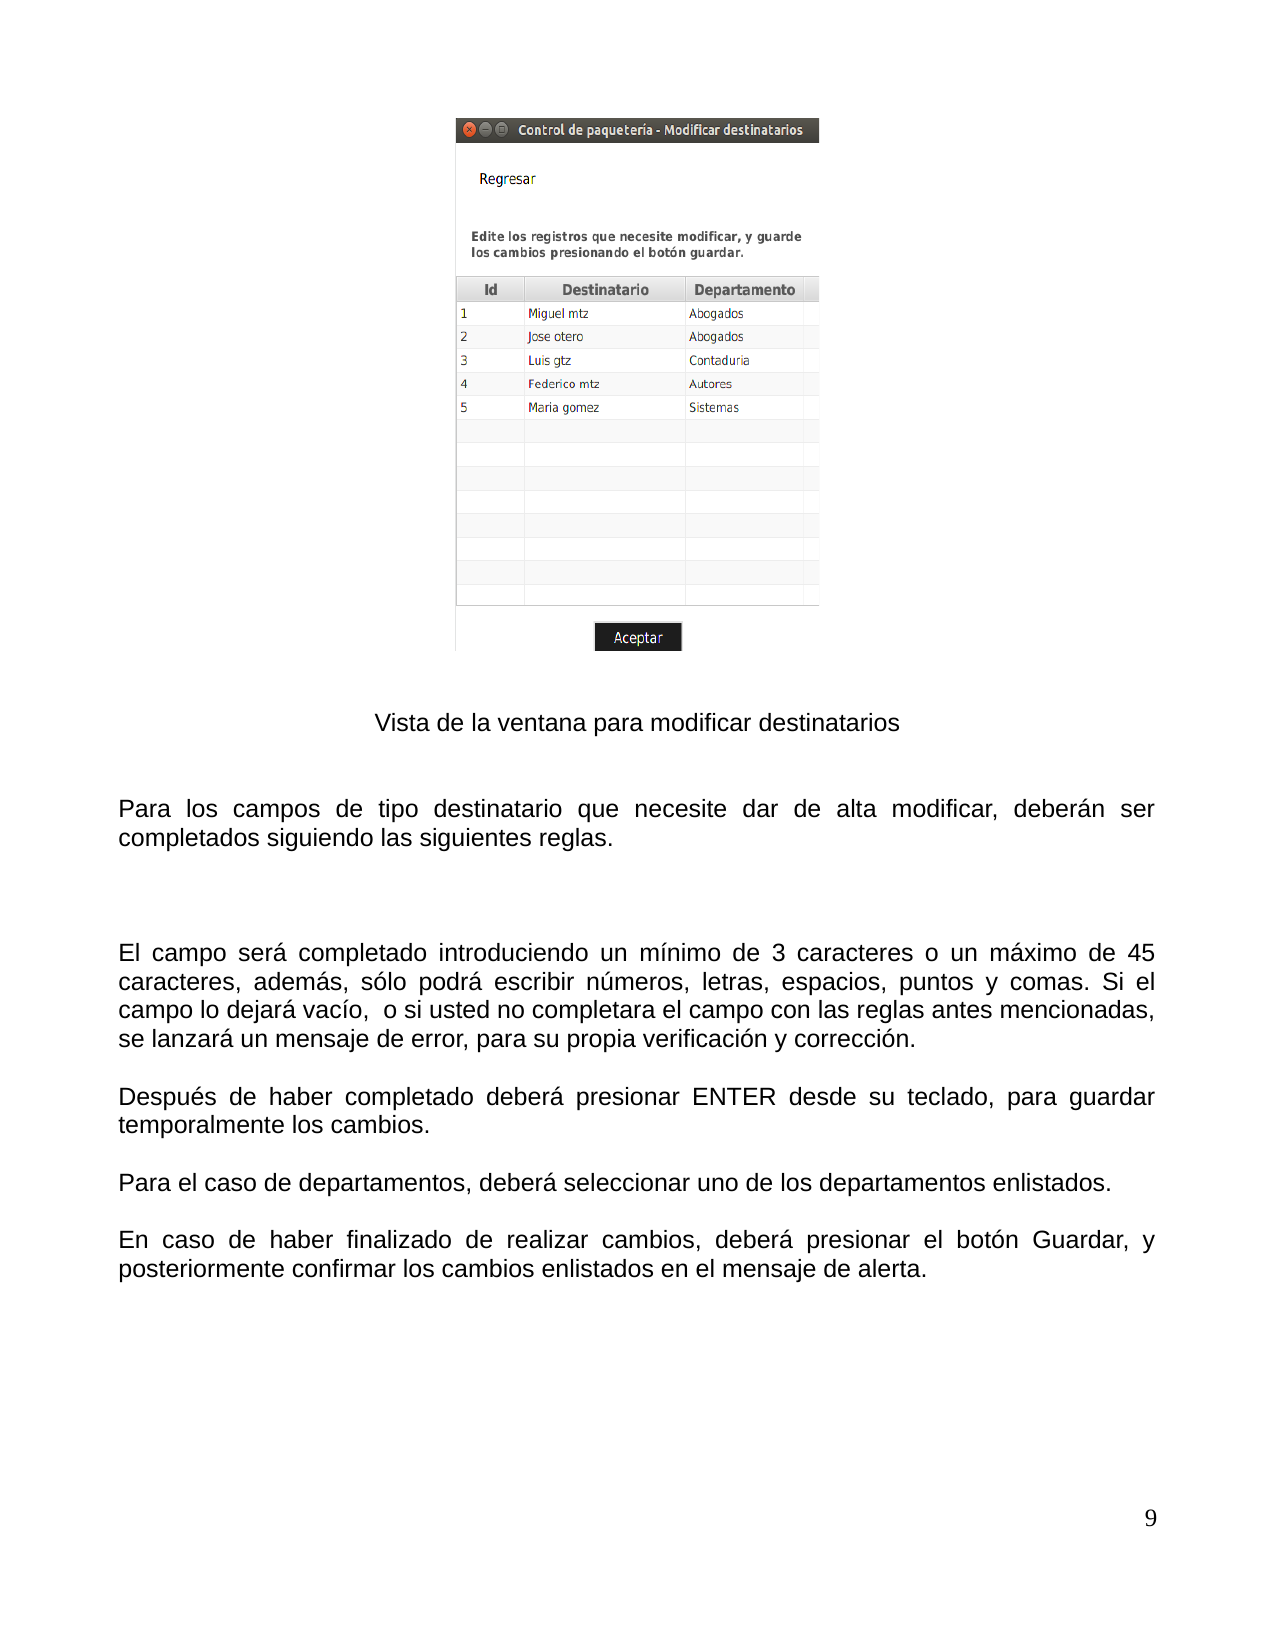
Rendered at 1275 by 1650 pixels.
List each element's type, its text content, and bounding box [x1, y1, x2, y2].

text Para los campos de tipo destinatario que necesite dar de alta modificar, deberán ser completados siguiendo las siguientes reglas. [118, 794, 1157, 852]
picture [455, 118, 820, 651]
text El campo será completado introduciendo un mínimo de 3 caracteres o un máximo de 45 caracteres, además, sólo podrá escribir números, letras, espacios, puntos y comas. Si el campo lo dejará vacío, o si usted no completara el campo con las reglas antes mencionadas, se lanzará un mensaje de error, para su propia verificación y corrección. [118, 938, 1157, 1053]
text Vista de la ventana para modificar destinatarios [118, 708, 1157, 737]
text En caso de haber finalizado de realizar cambios, deberá presionar el botón Guardar, y posteriormente confirmar los cambios enlistados en el mensaje de alerta. [118, 1225, 1157, 1283]
text Después de haber completado deberá presionar ENTER desde su teclado, para guardar temporalmente los cambios. [118, 1082, 1157, 1139]
text Para el caso de departamentos, deberá seleccionar uno de los departamentos enlistados. [118, 1168, 1157, 1197]
